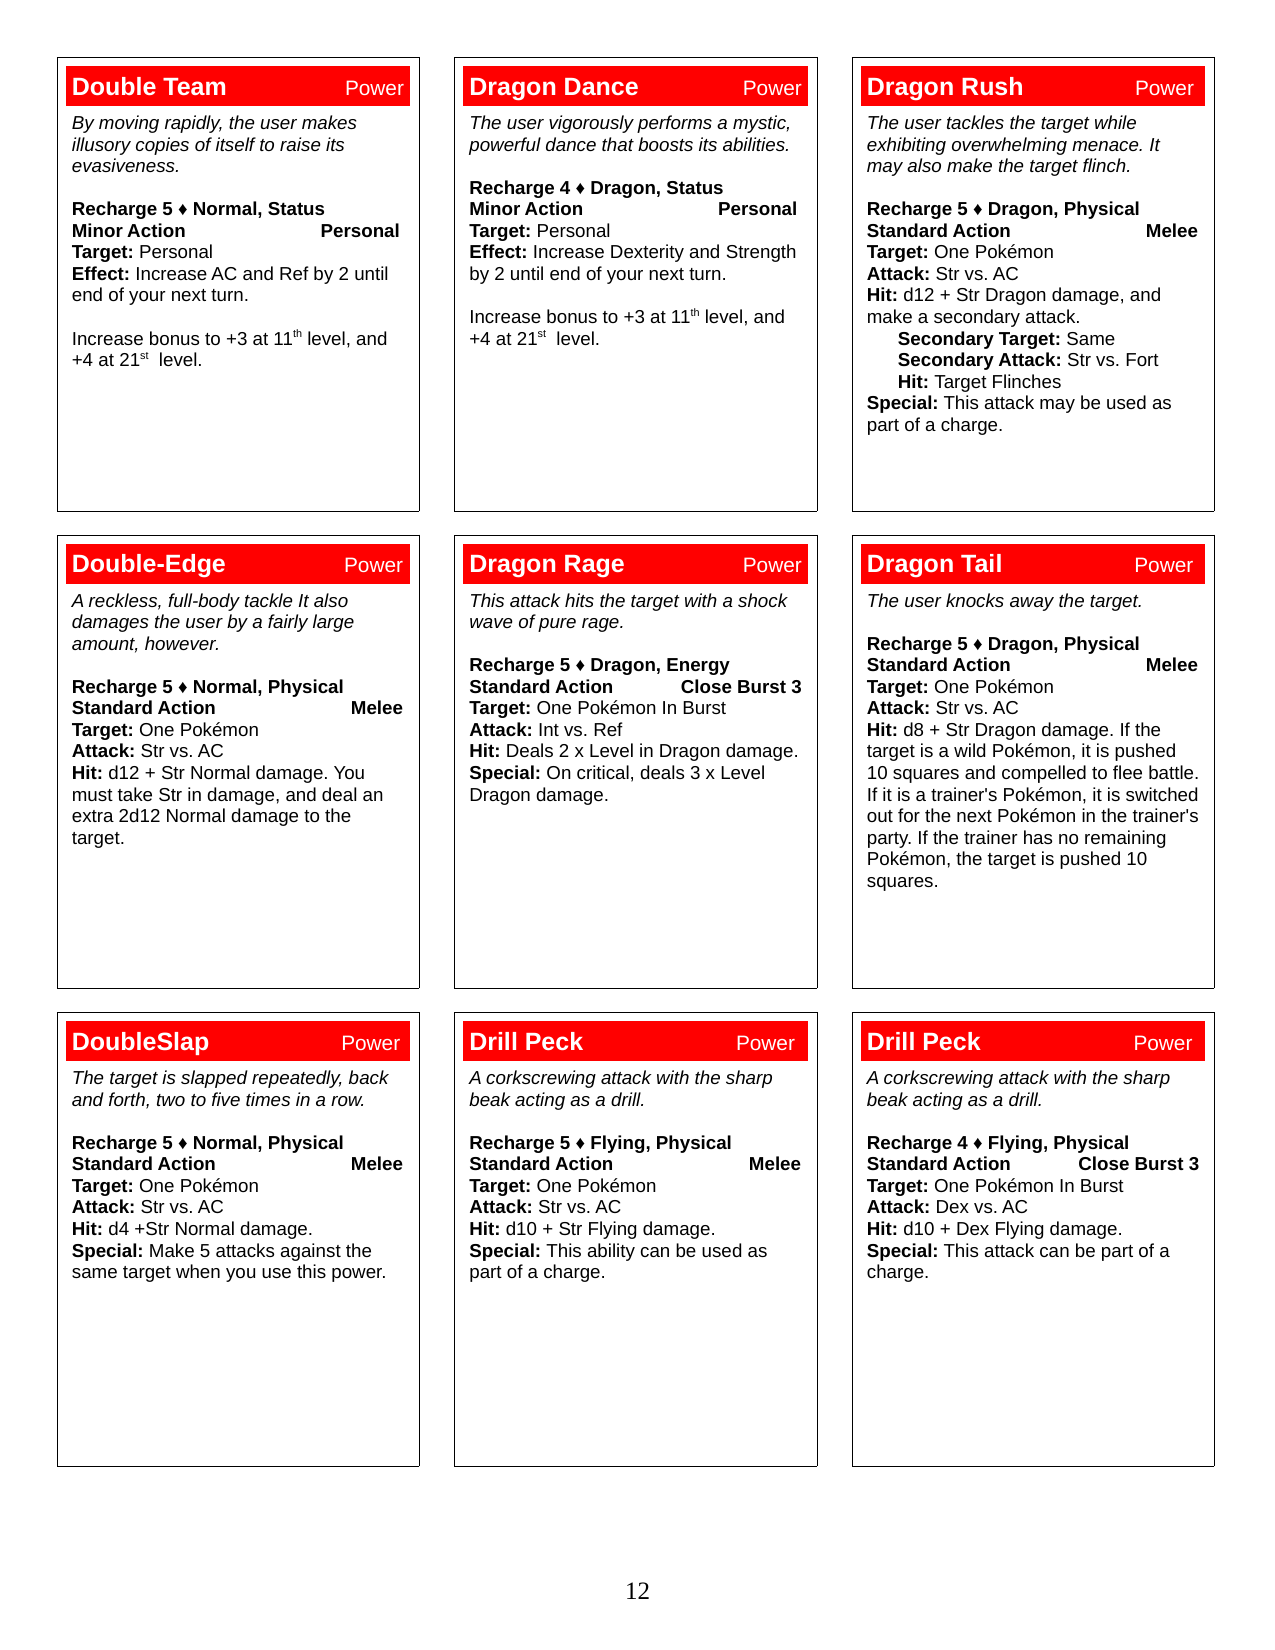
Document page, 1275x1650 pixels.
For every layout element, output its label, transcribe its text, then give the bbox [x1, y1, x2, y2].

table_cell A reckless, full-body tackle It also damages the user by a fairly large amount, however. Recharge 5 ♦ Normal, Physical Standard Action Melee Target: One Pokémon Attack: Str vs. AC Hit: d12 + Str Normal damage. You must take Str in damage, and deal an extra 2d12 Normal damage to the target. [66, 584, 410, 854]
table_cell By moving rapidly, the user makes illusory copies of itself to raise its evasiveness. Recharge 5 ♦ Normal, Status Minor Action Personal Target: Personal Effect: Increase AC and Ref by 2 until end of your next turn. Increase bonus to +3 at 11th level, and +4 at 21st level. [66, 106, 410, 376]
table_header Drill Peck Power [861, 1021, 1205, 1061]
table_header Double-Edge Power [66, 544, 410, 584]
table_header Dragon Rage Power [463, 544, 808, 584]
table_header Dragon Tail Power [861, 544, 1205, 584]
table_header Double Team Power [66, 66, 410, 106]
table_header Drill Peck Power [463, 1021, 808, 1061]
table_cell A corkscrewing attack with the sharp beak acting as a drill. Recharge 5 ♦ Flying, Physical Standard Action Melee Target: One Pokémon Attack: Str vs. AC Hit: d10 + Str Flying damage. Special: This ability can be used as part of a charge. [463, 1061, 808, 1288]
table_cell The user tackles the target while exhibiting overwhelming menace. It may also make the target flinch. Recharge 5 ♦ Dragon, Physical Standard Action Melee Target: One Pokémon Attack: Str vs. AC Hit: d12 + Str Dragon damage, and make a secondary attack. Secondary Target: Same Secondary Attack: Str vs. Fort Hit: Target Flinches Special: This attack may be used as part of a charge. [861, 106, 1205, 441]
table_cell A corkscrewing attack with the sharp beak acting as a drill. Recharge 4 ♦ Flying, Physical Standard Action Close Burst 3 Target: One Pokémon In Burst Attack: Dex vs. AC Hit: d10 + Dex Flying damage. Special: This attack can be part of a charge. [861, 1061, 1205, 1288]
table_header Dragon Dance Power [463, 66, 808, 106]
table_cell This attack hits the target with a shock wave of pure rage. Recharge 5 ♦ Dragon, Energy Standard Action Close Burst 3 Target: One Pokémon In Burst Attack: Int vs. Ref Hit: Deals 2 x Level in Dragon damage. Special: On critical, deals 3 x Level Dragon damage. [463, 584, 808, 811]
table_header DoubleSlap Power [66, 1021, 410, 1061]
table_cell The user vigorously performs a mystic, powerful dance that boosts its abilities. Recharge 4 ♦ Dragon, Status Minor Action Personal Target: Personal Effect: Increase Dexterity and Strength by 2 until end of your next turn. Increase bonus to +3 at 11th level, and +4 at 21st level. [463, 106, 808, 355]
table_cell The target is slapped repeatedly, back and forth, two to five times in a row. Recharge 5 ♦ Normal, Physical Standard Action Melee Target: One Pokémon Attack: Str vs. AC Hit: d4 +Str Normal damage. Special: Make 5 attacks against the same target when you use this power. [66, 1061, 410, 1288]
table_header Dragon Rush Power [861, 66, 1205, 106]
table_cell The user knocks away the target. Recharge 5 ♦ Dragon, Physical Standard Action Melee Target: One Pokémon Attack: Str vs. AC Hit: d8 + Str Dragon damage. If the target is a wild Pokémon, it is pushed 10 squares and compelled to flee battle. If it is a trainer's Pokémon, it is switched out for the next Pokémon in the trainer's party. If the trainer has no remaining Pokémon, the target is pushed 10 squares. [861, 584, 1205, 897]
